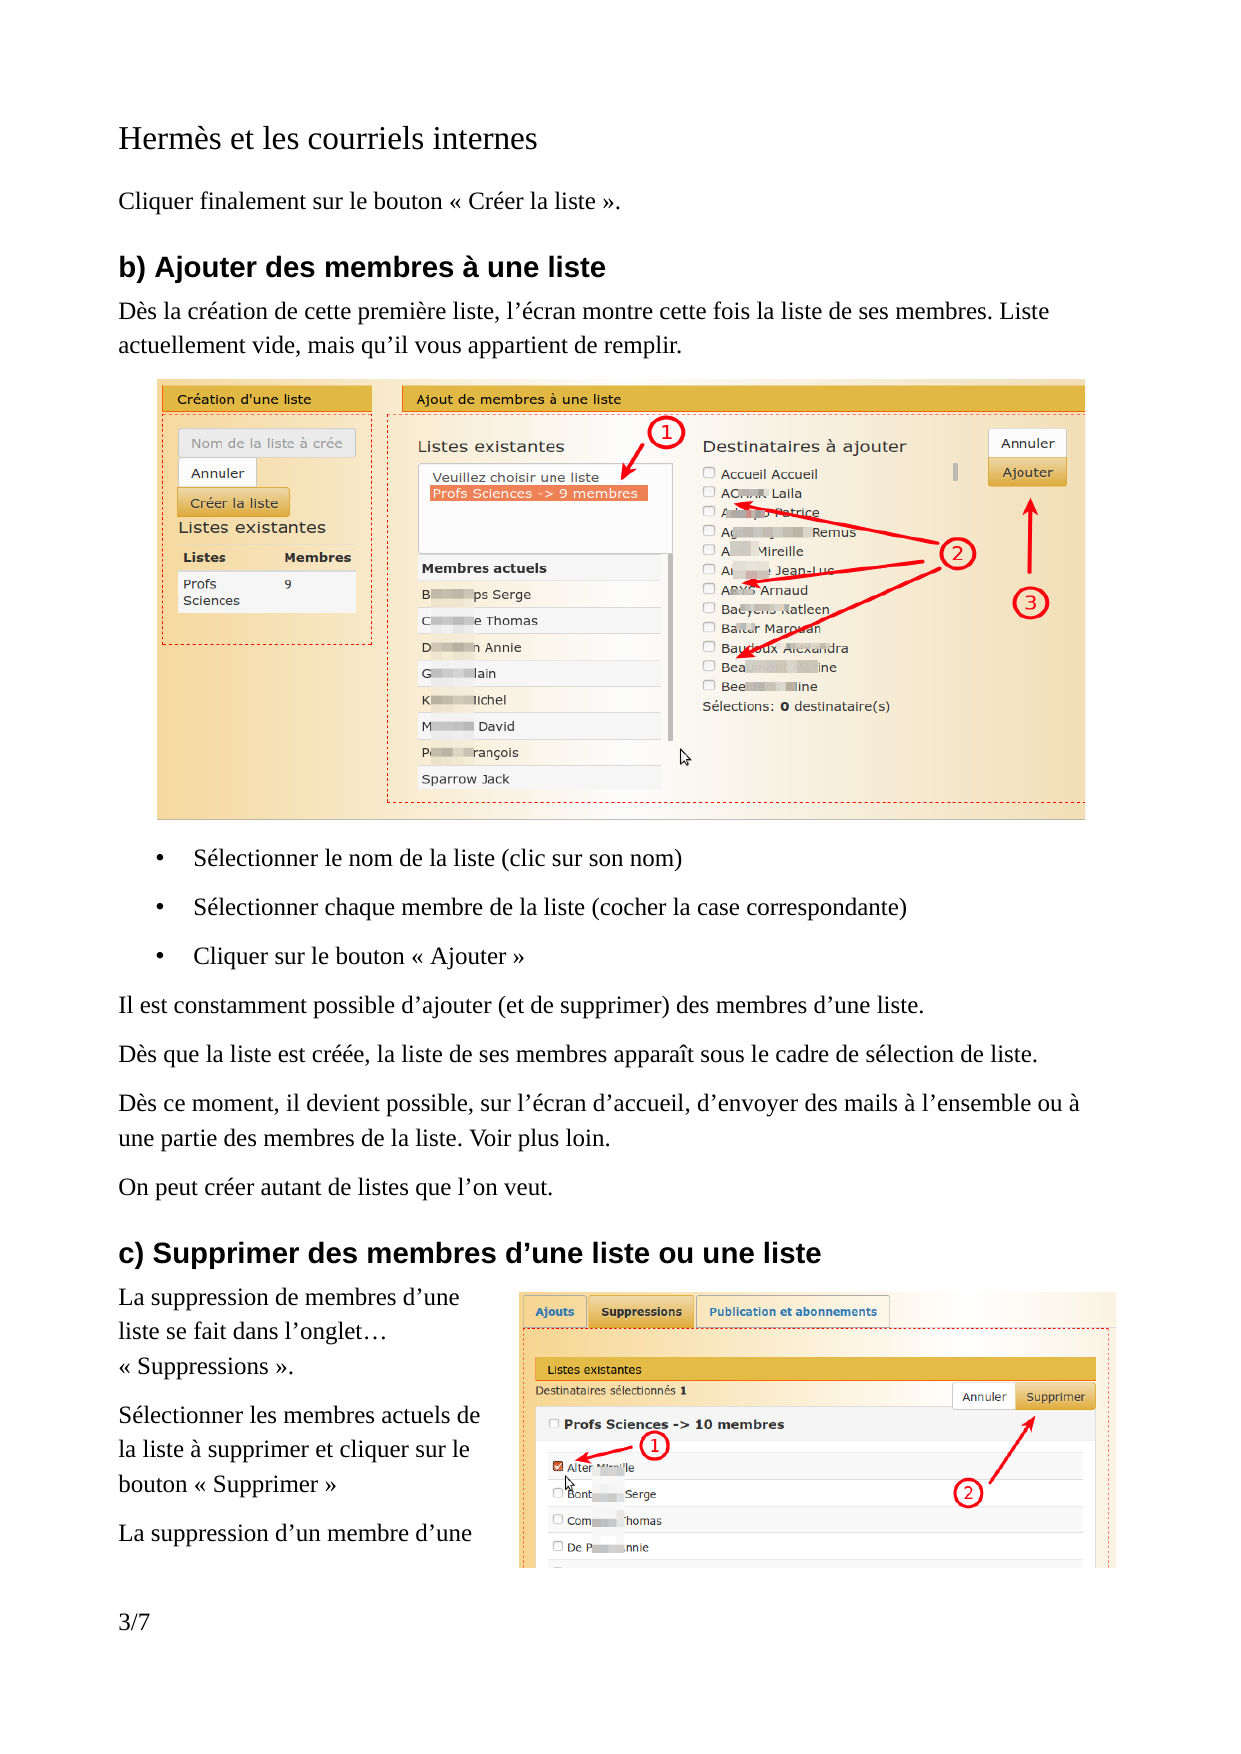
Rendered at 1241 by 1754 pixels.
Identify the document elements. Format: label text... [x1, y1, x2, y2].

text Dès la création de cette première liste, l’écran montre cette fois la liste de ses membres. Liste actuellement vide, mais qu’il vous appartient de remplir. [118, 296, 1122, 359]
text Il est constamment possible d’ajouter (et de supprimer) des membres d’une liste. [118, 990, 1122, 1019]
text Sélectionner les membres actuels de la liste à supprimer et cliquer sur le bouton « Supprimer » [118, 1400, 519, 1497]
subtitle Ajouter des membres à une liste [118, 249, 1122, 283]
list Cliquer sur le bouton « Ajouter » [156, 941, 1122, 970]
picture [155, 378, 1085, 820]
subtitle Supprimer des membres d’une liste ou une liste [118, 1236, 1122, 1269]
list Sélectionner le nom de la liste (clic sur son nom) [156, 820, 1122, 872]
text Dès ce moment, il devient possible, sur l’écran d’accueil, d’envoyer des mails à l’ensemble ou à une partie des membres de la liste. Voir plus loin. [118, 1088, 1122, 1152]
text On peut créer autant de listes que l’on veut. [118, 1172, 1122, 1201]
text Cliquer finalement sur le bouton « Créer la liste ». [118, 186, 1122, 215]
text La suppression de membres d’une liste se fait dans l’onglet… « Suppressions ». [118, 1282, 1122, 1379]
picture [519, 1292, 1117, 1568]
text La suppression d’un membre d’une [118, 1518, 519, 1547]
list Sélectionner chaque membre de la liste (cocher la case correspondante) [156, 892, 1122, 921]
text Dès que la liste est créée, la liste de ses membres apparaît sous le cadre de sélection de liste. [118, 1039, 1122, 1068]
